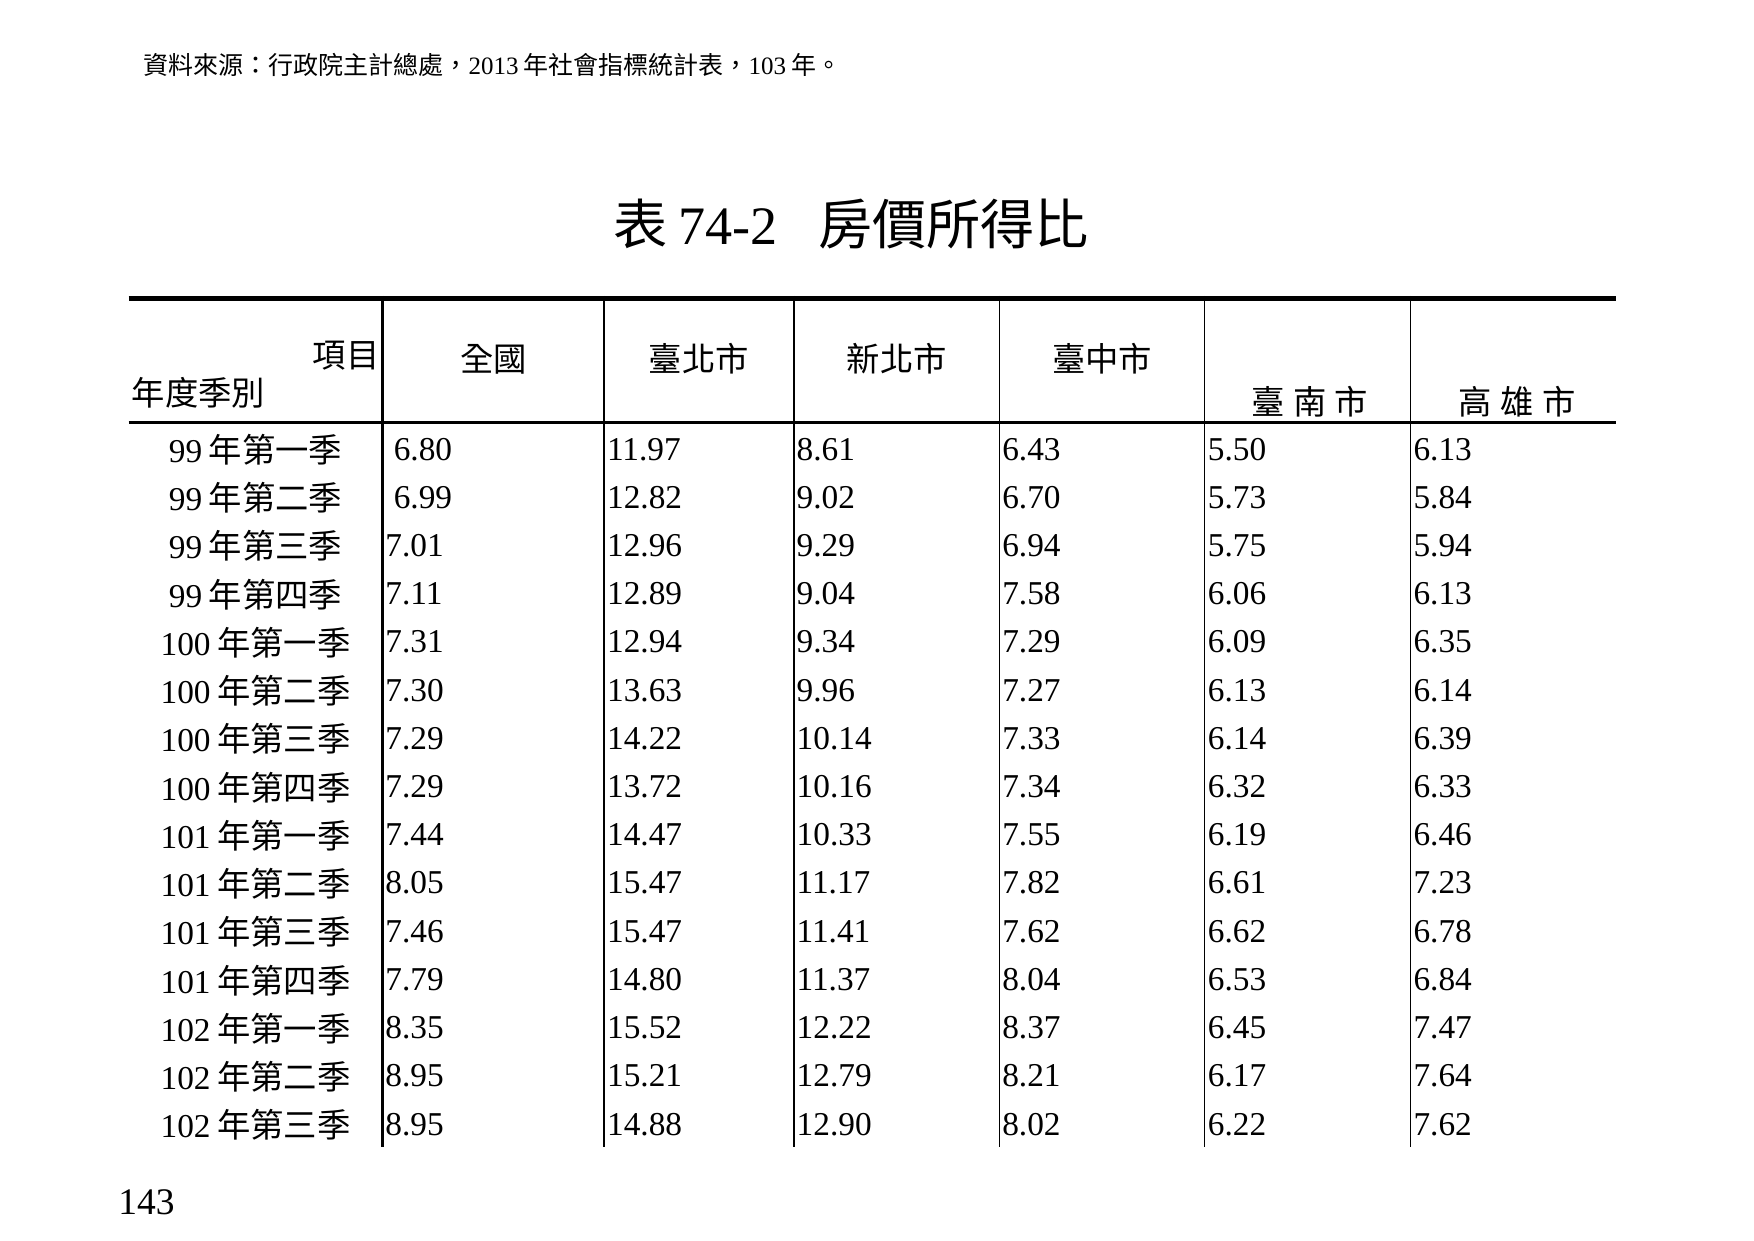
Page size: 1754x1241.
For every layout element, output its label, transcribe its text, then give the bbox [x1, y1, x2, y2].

table_cell 7.30 [384, 665, 603, 713]
table_cell 6.46 [1411, 810, 1616, 858]
table_cell 6.62 [1205, 906, 1410, 954]
table_header 高雄市 [1411, 301, 1616, 421]
table_cell 6.70 [1000, 472, 1204, 520]
table_cell 12.94 [605, 617, 793, 665]
table_cell 6.22 [1205, 1099, 1410, 1147]
table_cell 101年第三季 [129, 906, 381, 954]
table_cell 100年第二季 [129, 665, 381, 713]
table_header 臺南市 [1205, 301, 1410, 421]
table_cell 11.17 [795, 858, 999, 906]
table_cell 7.44 [384, 810, 603, 858]
table_header 新北市 [795, 301, 999, 421]
table_cell 6.53 [1205, 954, 1410, 1003]
table_cell 15.47 [605, 858, 793, 906]
table_cell 10.16 [795, 761, 999, 810]
table_cell 14.88 [605, 1099, 793, 1147]
table_cell 7.33 [1000, 713, 1204, 761]
table_cell 6.61 [1205, 858, 1410, 906]
table_cell 6.84 [1411, 954, 1616, 1003]
table_cell 12.79 [795, 1051, 999, 1099]
table_cell 11.97 [605, 424, 793, 472]
table_cell 6.39 [1411, 713, 1616, 761]
table_cell 6.43 [1000, 424, 1204, 472]
table_cell 101年第一季 [129, 810, 381, 858]
table_cell 14.80 [605, 954, 793, 1003]
table_cell 6.14 [1411, 665, 1616, 713]
table_cell 10.14 [795, 713, 999, 761]
table_cell 8.04 [1000, 954, 1204, 1003]
table_cell 9.96 [795, 665, 999, 713]
table_cell 7.23 [1411, 858, 1616, 906]
table_cell 100年第三季 [129, 713, 381, 761]
table_cell 5.84 [1411, 472, 1616, 520]
table_cell 7.62 [1000, 906, 1204, 954]
table_cell 6.32 [1205, 761, 1410, 810]
table_cell 7.29 [384, 761, 603, 810]
table_cell 99年第二季 [129, 472, 381, 520]
table_cell 5.50 [1205, 424, 1410, 472]
table_cell 6.13 [1411, 424, 1616, 472]
table_cell 6.35 [1411, 617, 1616, 665]
table_cell 6.14 [1205, 713, 1410, 761]
table_header 項目 年度季別 [129, 301, 381, 421]
table_cell 15.47 [605, 906, 793, 954]
table_cell 99年第四季 [129, 569, 381, 617]
table_cell 5.75 [1205, 520, 1410, 568]
table_cell 6.19 [1205, 810, 1410, 858]
table_cell 7.46 [384, 906, 603, 954]
table_cell 12.22 [795, 1003, 999, 1051]
table_header 全國 [384, 301, 603, 421]
table_cell 11.37 [795, 954, 999, 1003]
table_cell 6.06 [1205, 569, 1410, 617]
table_cell 7.47 [1411, 1003, 1616, 1051]
table_cell 11.41 [795, 906, 999, 954]
table_cell 6.99 [384, 472, 603, 520]
table_cell 8.61 [795, 424, 999, 472]
table_cell 9.02 [795, 472, 999, 520]
table_cell 5.73 [1205, 472, 1410, 520]
table_cell 15.52 [605, 1003, 793, 1051]
table_cell 8.02 [1000, 1099, 1204, 1147]
table_cell 7.27 [1000, 665, 1204, 713]
table_cell 100年第四季 [129, 761, 381, 810]
table_cell 6.09 [1205, 617, 1410, 665]
table_cell 101年第二季 [129, 858, 381, 906]
table_cell 7.31 [384, 617, 603, 665]
table_cell 12.96 [605, 520, 793, 568]
table_cell 9.04 [795, 569, 999, 617]
table_cell 99年第一季 [129, 424, 381, 472]
text 資料來源：行政院主計總處，2013年社會指標統計表，103年。 [143, 46, 1543, 82]
table_cell 7.29 [1000, 617, 1204, 665]
table_cell 7.62 [1411, 1099, 1616, 1147]
table_cell 6.13 [1205, 665, 1410, 713]
table_cell 6.45 [1205, 1003, 1410, 1051]
table_cell 100年第一季 [129, 617, 381, 665]
table_cell 8.95 [384, 1099, 603, 1147]
table_cell 15.21 [605, 1051, 793, 1099]
table_cell 6.17 [1205, 1051, 1410, 1099]
table_cell 7.82 [1000, 858, 1204, 906]
table_cell 7.11 [384, 569, 603, 617]
table_cell 7.55 [1000, 810, 1204, 858]
table_cell 12.89 [605, 569, 793, 617]
table_cell 101年第四季 [129, 954, 381, 1003]
table_cell 13.72 [605, 761, 793, 810]
table_cell 6.80 [384, 424, 603, 472]
table_header 臺北市 [605, 301, 793, 421]
table_cell 12.90 [795, 1099, 999, 1147]
table_cell 102年第三季 [129, 1099, 381, 1147]
table_cell 6.33 [1411, 761, 1616, 810]
table_cell 12.82 [605, 472, 793, 520]
table_cell 6.78 [1411, 906, 1616, 954]
table_cell 13.63 [605, 665, 793, 713]
table_cell 7.64 [1411, 1051, 1616, 1099]
table_cell 10.33 [795, 810, 999, 858]
table_cell 7.29 [384, 713, 603, 761]
table_cell 7.01 [384, 520, 603, 568]
text 表74-2 房價所得比 [158, 182, 1543, 260]
table_header 臺中市 [1000, 301, 1204, 421]
table_cell 8.95 [384, 1051, 603, 1099]
table_cell 7.34 [1000, 761, 1204, 810]
table_cell 8.37 [1000, 1003, 1204, 1051]
table_cell 8.05 [384, 858, 603, 906]
table_cell 9.34 [795, 617, 999, 665]
table_cell 8.21 [1000, 1051, 1204, 1099]
table_cell 99年第三季 [129, 520, 381, 568]
table_cell 6.94 [1000, 520, 1204, 568]
table_cell 14.47 [605, 810, 793, 858]
table_cell 14.22 [605, 713, 793, 761]
table_cell 7.58 [1000, 569, 1204, 617]
table_cell 8.35 [384, 1003, 603, 1051]
table_cell 6.13 [1411, 569, 1616, 617]
table_cell 102年第一季 [129, 1003, 381, 1051]
table_cell 5.94 [1411, 520, 1616, 568]
table_cell 7.79 [384, 954, 603, 1003]
table_cell 102年第二季 [129, 1051, 381, 1099]
table_cell 9.29 [795, 520, 999, 568]
